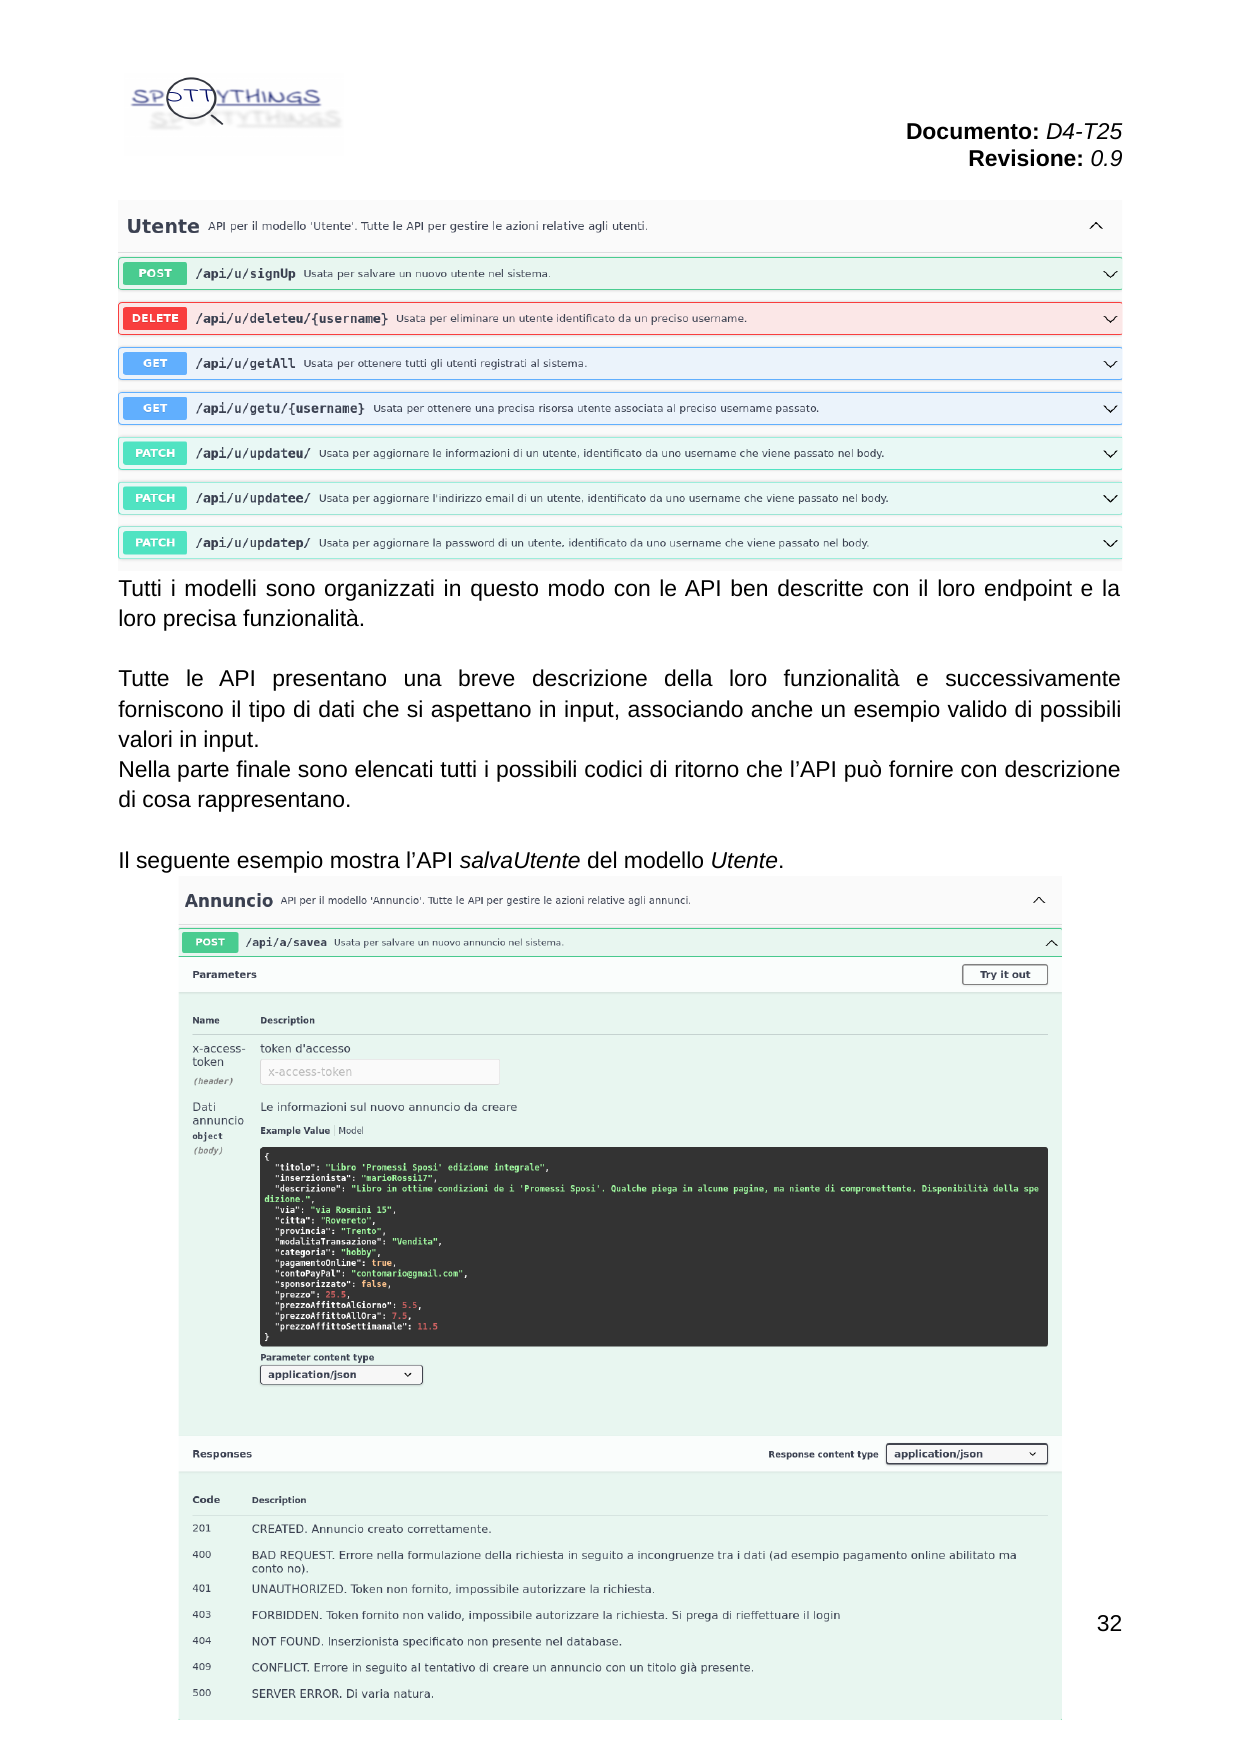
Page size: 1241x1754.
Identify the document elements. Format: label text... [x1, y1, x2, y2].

text Nella parte finale sono elencati tutti i possibili codici di ritorno che l’API può fornire con descrizione di cosa rappresentano. [118, 756, 1122, 813]
picture [123, 73, 345, 156]
picture [118, 200, 1123, 571]
text Tutte le API presentano una breve descrizione della loro funzionalità e successivamente forniscono il tipo di dati che si aspettano in input, associando anche un esempio valido di possibili valori in input. [118, 665, 1122, 752]
picture [178, 876, 1062, 1720]
text Il seguente esempio mostra l’API salvaUtente del modello Utente. [118, 847, 1122, 873]
text Tutti i modelli sono organizzati in questo modo con le API ben descritte con il loro endpoint e la loro precisa funzionalità. [118, 571, 1122, 631]
